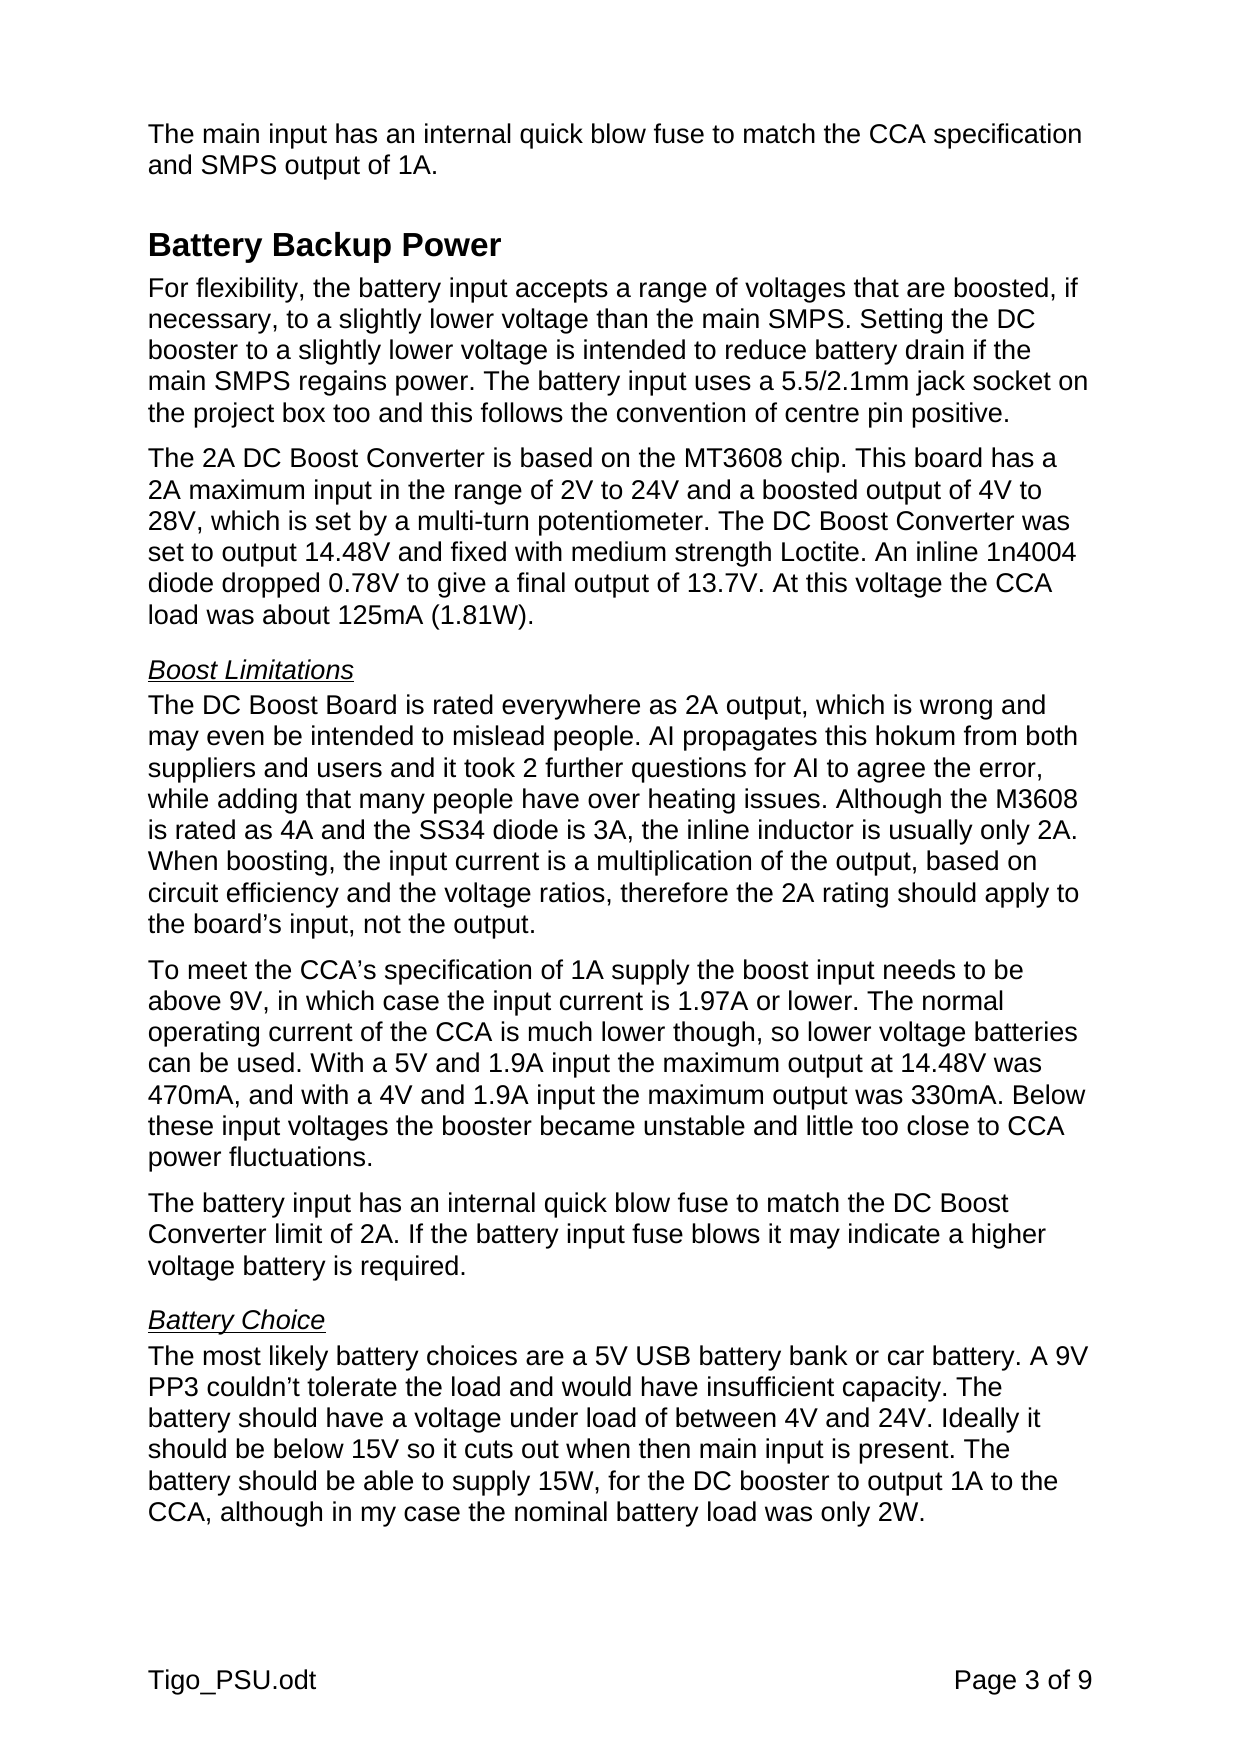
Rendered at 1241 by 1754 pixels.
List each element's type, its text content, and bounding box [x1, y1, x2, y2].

text The most likely battery choices are a 5V USB battery bank or car battery. A 9V PP3 couldn’t tolerate the load and would have insufficient capacity. The battery should have a voltage under load of between 4V and 24V. Ideally it should be below 15V so it cuts out when then main input is present. The battery should be able to supply 15W, for the DC booster to output 1A to the CCA, although in my case the nominal battery load was only 2W. [148, 1340, 1093, 1527]
text The 2A DC Boost Converter is based on the MT3608 chip. This board has a 2A maximum input in the range of 2V to 24V and a boosted output of 4V to 28V, which is set by a multi-turn potentiometer. The DC Boost Converter was set to output 14.48V and fixed with medium strength Loctite. An inline 1n4004 diode dropped 0.78V to give a final output of 13.7V. At this voltage the CCA load was about 125mA (1.81W). [148, 442, 1093, 630]
subtitle Battery Backup Power [148, 225, 1093, 263]
text The battery input has an internal quick blow fuse to match the DC Boost Converter limit of 2A. If the battery input fuse blows it may indicate a higher voltage battery is required. [148, 1187, 1093, 1281]
subtitle Battery Choice [148, 1304, 1093, 1336]
text For flexibility, the battery input accepts a range of voltages that are boosted, if necessary, to a slightly lower voltage than the main SMPS. Setting the DC booster to a slightly lower voltage is intended to reduce battery drain if the main SMPS regains power. The battery input uses a 5.5/2.1mm jack socket on the project box too and this follows the convention of centre pin positive. [148, 272, 1093, 428]
subtitle Boost Limitations [148, 654, 1093, 685]
text The DC Boost Board is rated everywhere as 2A output, which is wrong and may even be intended to mislead people. AI propagates this hokum from both suppliers and users and it took 2 further questions for AI to agree the error, while adding that many people have over heating issues. Although the M3608 is rated as 4A and the SS34 diode is 3A, the inline inductor is usually only 2A. When boosting, the input current is a multiplication of the output, based on circuit efficiency and the voltage ratios, therefore the 2A rating should apply to the board’s input, not the output. [148, 689, 1093, 939]
text To meet the CCA’s specification of 1A supply the boost input needs to be above 9V, in which case the input current is 1.97A or lower. The normal operating current of the CCA is much lower though, so lower voltage batteries can be used. With a 5V and 1.9A input the maximum output at 14.48V was 470mA, and with a 4V and 1.9A input the maximum output was 330mA. Below these input voltages the booster became unstable and little too close to CCA power fluctuations. [148, 954, 1093, 1172]
text The main input has an internal quick blow fuse to match the CCA specification and SMPS output of 1A. [148, 118, 1093, 181]
